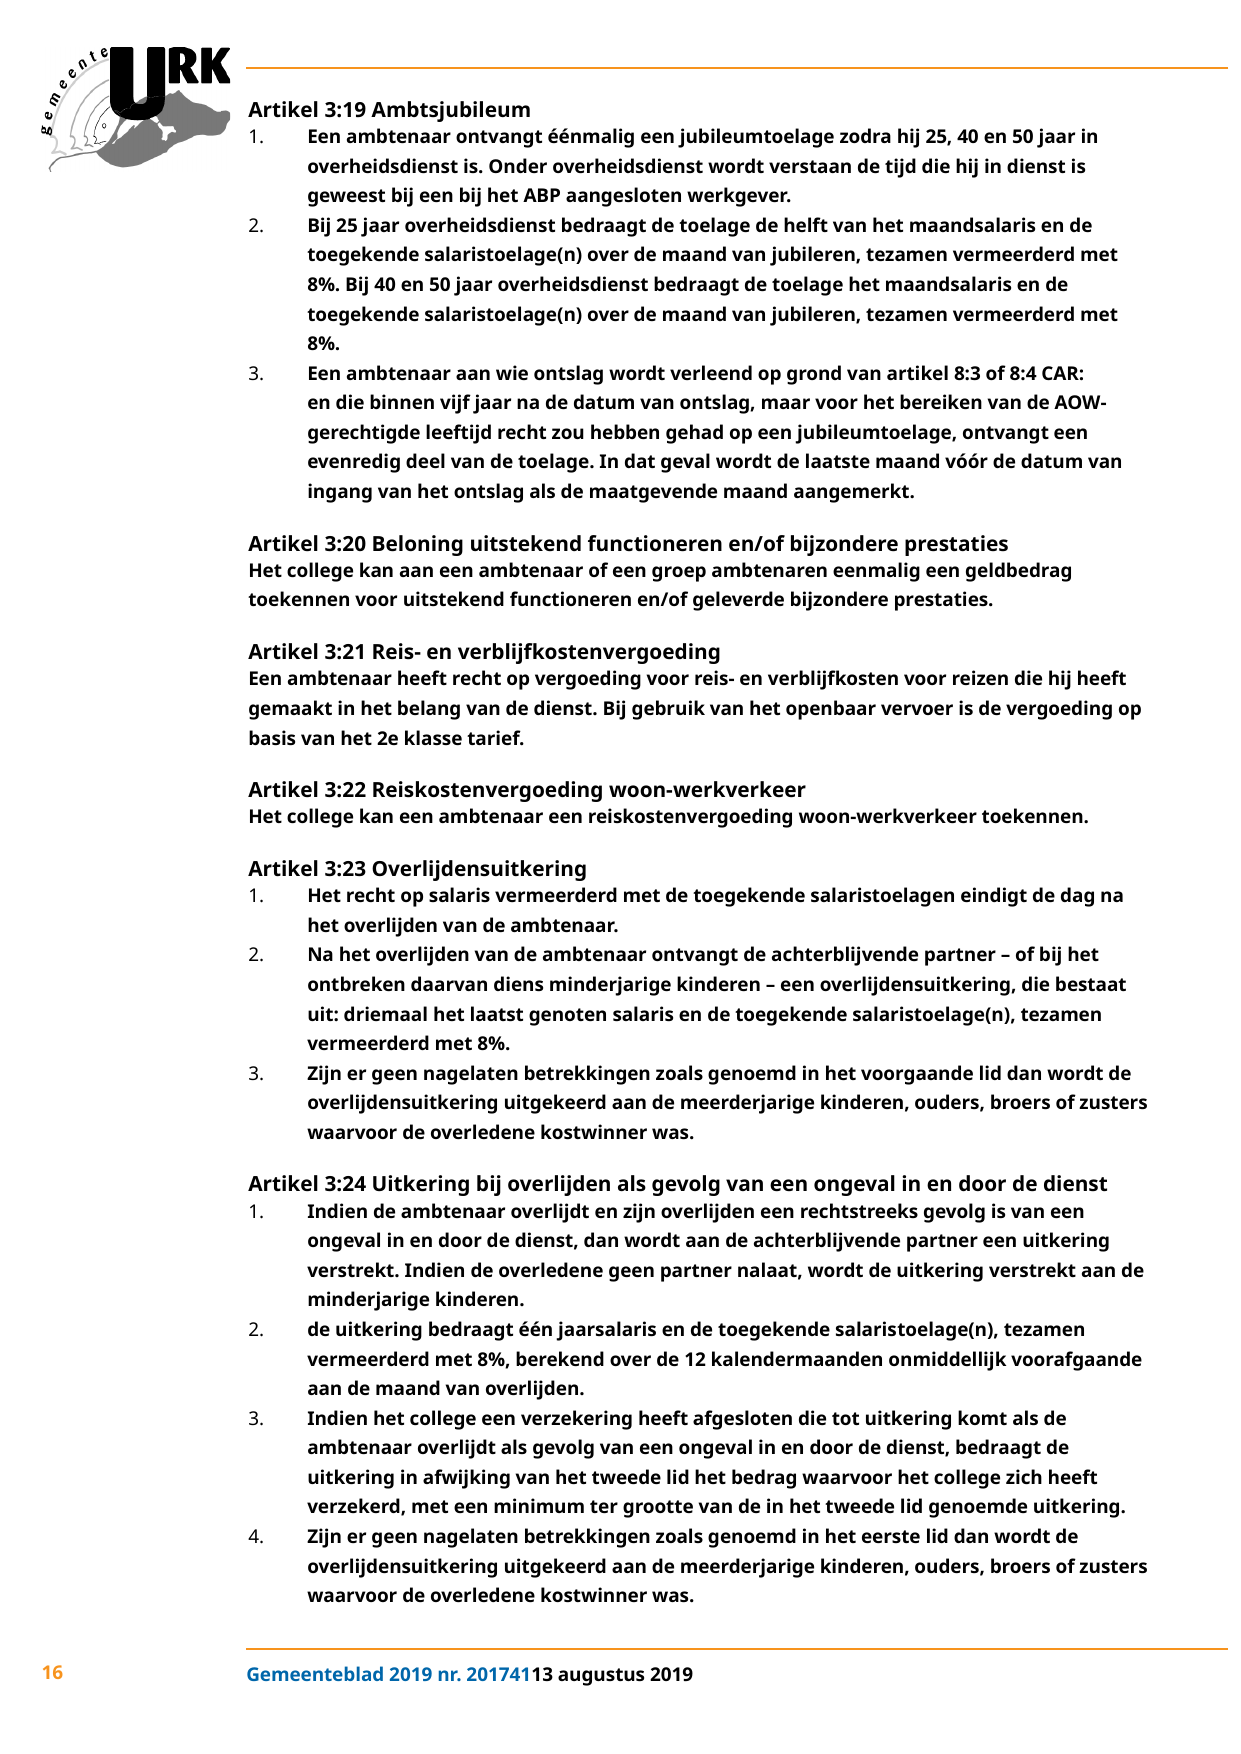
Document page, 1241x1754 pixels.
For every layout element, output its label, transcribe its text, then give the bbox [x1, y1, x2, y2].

text Artikel 3:20 Beloning uitstekend functioneren en/of bijzondere prestaties [248, 529, 1152, 557]
text Artikel 3:19 Ambtsjubileum [248, 95, 1152, 123]
picture [41, 47, 231, 172]
text Een ambtenaar heeft recht op vergoeding voor reis- en verblijfkosten voor reizen die hij heeft gemaakt in het belang van de dienst. Bij gebruik van het openbaar vervoer is de vergoeding op basis van het 2e klasse tarief. [248, 666, 1152, 750]
list de uitkering bedraagt één jaarsalaris en de toegekende salaris­toelage(n), tezamen vermeerderd met 8%, berekend over de 12 kalendermaanden onmiddellijk voorafgaande aan de maand van overlijden. [248, 1316, 1152, 1401]
list Bij 25 jaar overheidsdienst bedraagt de toelage de helft van het maandsalaris en de toegekende salaristoelage(n) over de maand van jubileren, tezamen vermeerderd met 8%. Bij 40 en 50 jaar overheidsdienst bedraagt de toelage het maandsalaris en de toegekende salaristoelage(n) over de maand van jubileren, tezamen vermeerderd met 8%. [248, 212, 1152, 356]
text Artikel 3:22 Reiskostenvergoeding woon-werkverkeer [248, 775, 1152, 803]
list en die binnen vijf jaar na de datum van ontslag, maar voor het bereiken van de AOW-gerechtigde leeftijd recht zou hebben gehad op een jubileumtoelage, ontvangt een evenredig deel van de toelage. In dat geval wordt de laatste maand vóór de datum van ingang van het ontslag als de maatgevende maand aangemerkt. [248, 389, 1152, 504]
text Artikel 3:24 Uitkering bij overlijden als gevolg van een ongeval in en door de dienst [248, 1169, 1152, 1198]
text Artikel 3:21 Reis- en verblijfkostenvergoeding [248, 637, 1152, 666]
list Het recht op salaris vermeerderd met de toegekende salaristoelagen eindigt de dag na het overlijden van de ambtenaar. [248, 882, 1152, 938]
list Indien het college een verzekering heeft afgesloten die tot uitkering komt als de ambtenaar overlijdt als gevolg van een ongeval in en door de dienst, bedraagt de uitkering in afwijking van het tweede lid het bedrag waarvoor het college zich heeft verzekerd, met een minimum ter grootte van de in het tweede lid genoemde uitkering. [248, 1405, 1152, 1519]
text Artikel 3:23 Overlijdensuitkering [248, 854, 1152, 882]
list Zijn er geen nagelaten betrekkingen zoals genoemd in het eerste lid dan wordt de overlijdensuitkering uitgekeerd aan de meerderjarige kinderen, ouders, broers of zusters waarvoor de overledene kostwinner was. [248, 1523, 1152, 1608]
list Zijn er geen nagelaten betrekkingen zoals genoemd in het voorgaande lid dan wordt de overlijdensuitkering uitgekeerd aan de meerderjarige kinderen, ouders, broers of zusters waarvoor de overledene kostwinner was. [248, 1060, 1152, 1145]
text Het college kan aan een ambtenaar of een groep ambtenaren eenmalig een geldbedrag toekennen voor uitstekend functioneren en/of geleverde bijzondere prestaties. [248, 557, 1152, 612]
list Een ambtenaar aan wie ontslag wordt verleend op grond van artikel 8:3 of 8:4 CAR: [248, 360, 1152, 386]
list Indien de ambtenaar overlijdt en zijn overlijden een rechtstreeks gevolg is van een ongeval in en door de dienst, dan wordt aan de achterblijvende partner een uitkering verstrekt. Indien de overledene geen partner nalaat, wordt de uitkering verstrekt aan de minderjarige kinderen. [248, 1198, 1152, 1312]
list Een ambtenaar ontvangt éénmalig een jubileumtoelage zodra hij 25, 40 en 50 jaar in overheidsdienst is. Onder overheidsdienst wordt verstaan de tijd die hij in dienst is geweest bij een bij het ABP aangesloten werkgever. [248, 123, 1152, 208]
text Het college kan een ambtenaar een reiskostenvergoeding woon-werkverkeer toekennen. [248, 803, 1152, 829]
list Na het overlijden van de ambtenaar ontvangt de achterblijvende partner – of bij het ontbreken daarvan diens minderjarige kinderen – een overlijdensuitkering, die bestaat uit: driemaal het laatst genoten salaris en de toegekende salaristoelage(n), tezamen vermeerderd met 8%. [248, 942, 1152, 1056]
